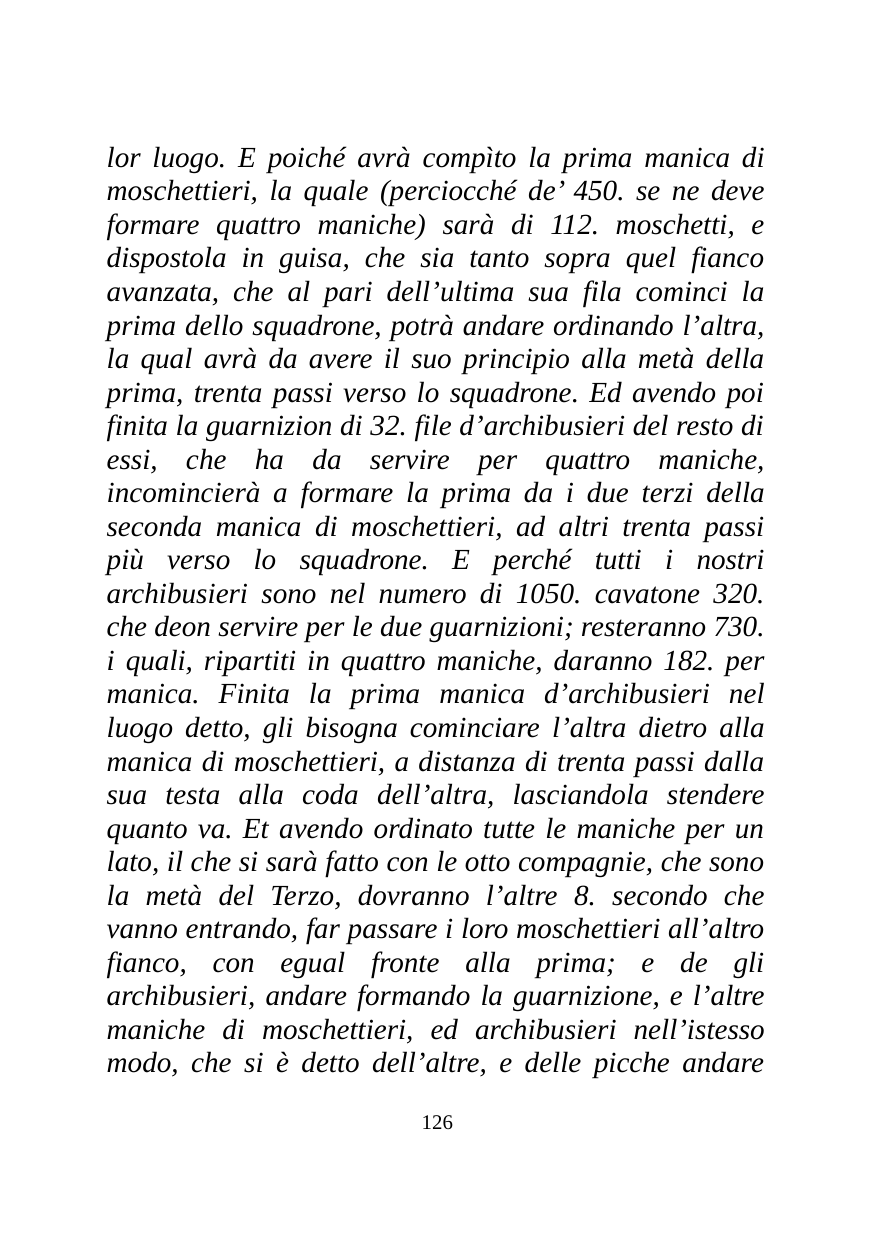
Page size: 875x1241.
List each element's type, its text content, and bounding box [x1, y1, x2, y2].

text lor luogo. E poiché avrà compìto la prima manica di moschettieri, la quale (perciocché de’ 450. se ne deve formare quattro maniche) sarà di 112. moschetti, e dispostola in guisa, che sia tanto sopra quel fianco avanzata, che al pari dell’ultima sua fila cominci la prima dello squadrone, potrà andare ordinando l’altra, la qual avrà da avere il suo principio alla metà della prima, trenta passi verso lo squadrone. Ed avendo poi finita la guarnizion di 32. file d’archibusieri del resto di essi, che ha da servire per quattro maniche, incomincierà a formare la prima da i due terzi della seconda manica di moschettieri, ad altri trenta passi più verso lo squadrone. E perché tutti i nostri archibusieri sono nel numero di 1050. cavatone 320. che deon servire per le due guarnizioni; resteranno 730. i quali, ripartiti in quattro maniche, daranno 182. per manica. Finita la prima manica d’archibusieri nel luogo detto, gli bisogna cominciare l’altra dietro alla manica di moschettieri, a distanza di trenta passi dalla sua testa alla coda dell’altra, lasciandola stendere quanto va. Et avendo ordinato tutte le maniche per un lato, il che si sarà fatto con le otto compagnie, che sono la metà del Terzo, dovranno l’altre 8. secondo che vanno entrando, far passare i loro moschettieri all’altro fianco, con egual fronte alla prima; e de gli archibusieri, andare formando la guarnizione, e l’altre maniche di moschettieri, ed archibusieri nell’istesso modo, che si è detto dell’altre, e delle picche andare [106, 140, 768, 1079]
